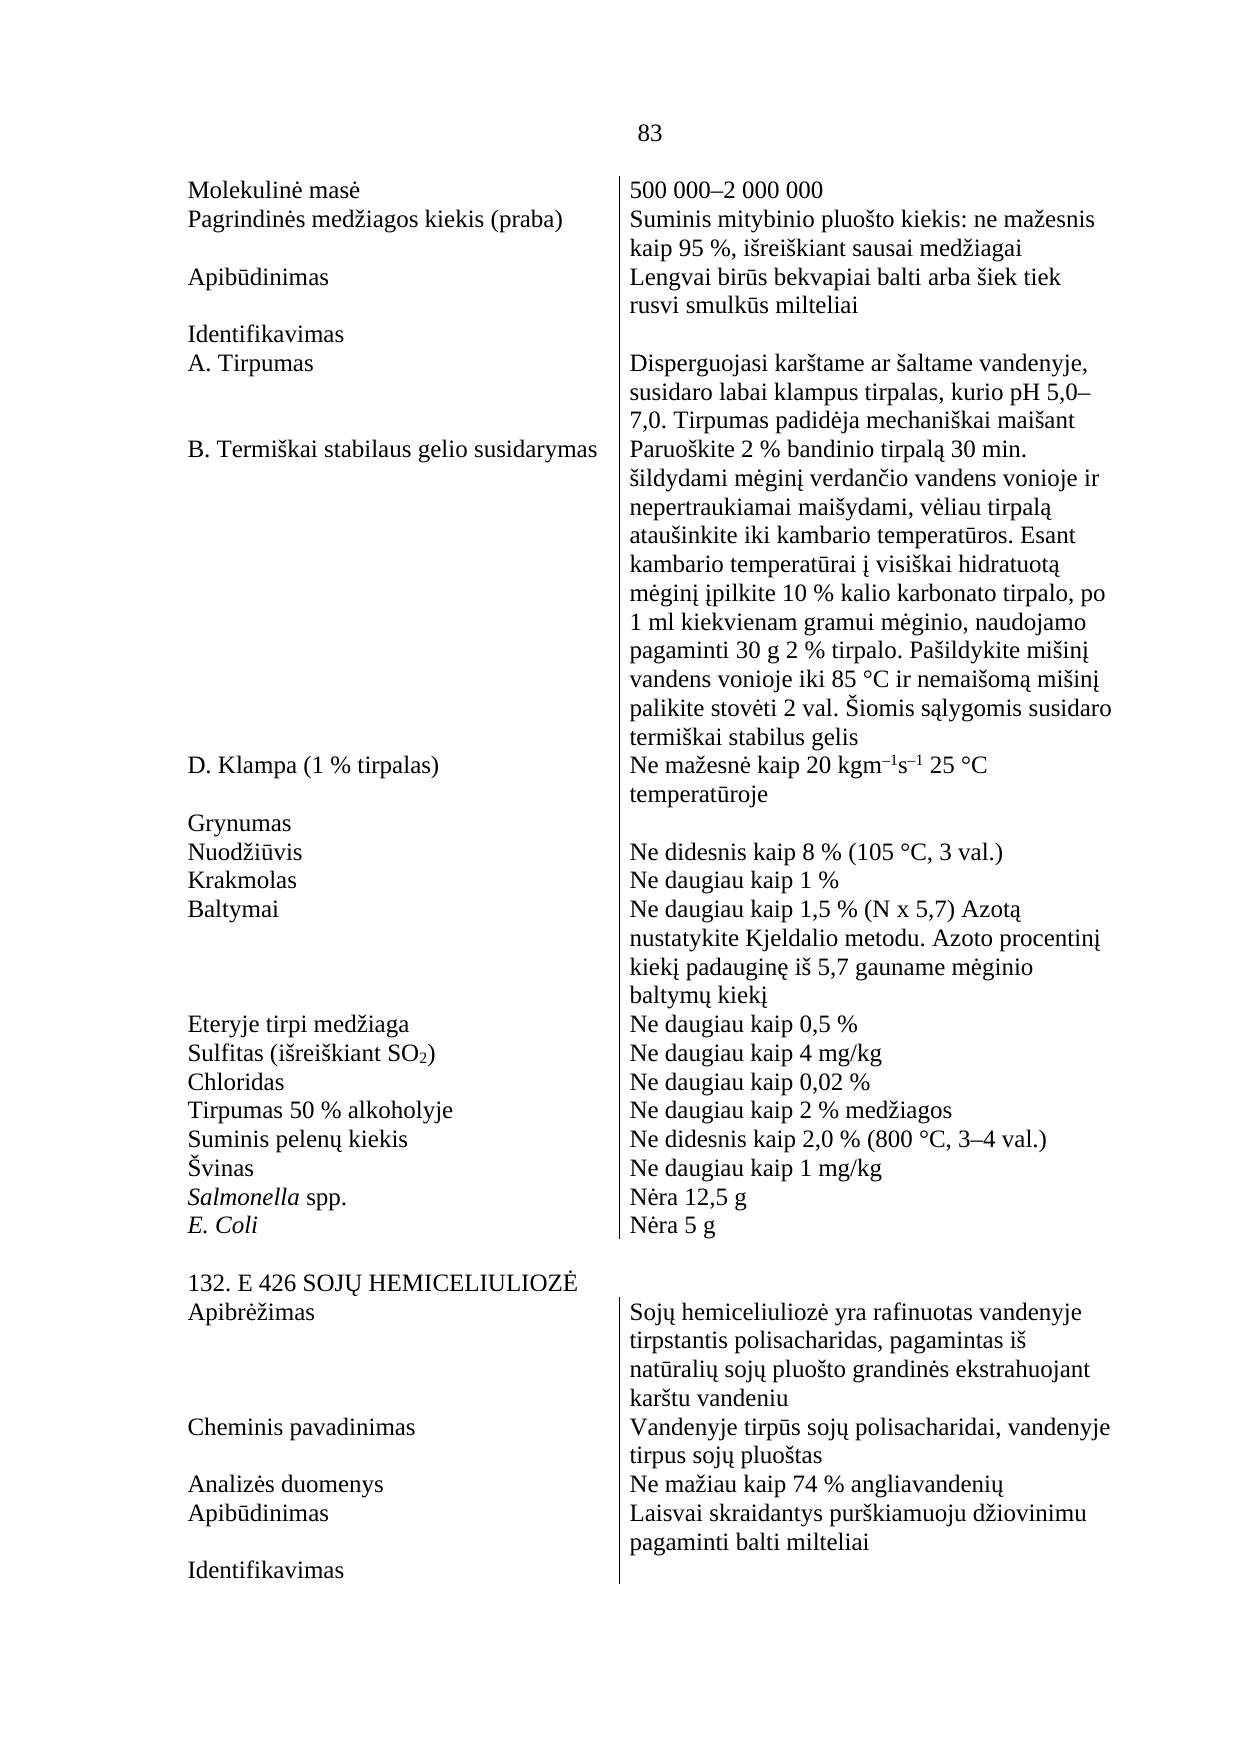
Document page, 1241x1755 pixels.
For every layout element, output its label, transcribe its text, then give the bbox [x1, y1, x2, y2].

table_cell Ne mažiau kaip 74 % angliavandenių [620, 1469, 1122, 1498]
table_cell Ne didesnis kaip 2,0 % (800 °C, 3–4 val.) [620, 1124, 1122, 1153]
table_cell [620, 319, 1122, 348]
table_cell Ne mažesnė kaip 20 kgm–1s–1 25 °C temperatūroje [620, 751, 1122, 808]
table_cell Salmonella spp. [177, 1182, 619, 1211]
table_cell A. Tirpumas [177, 348, 619, 434]
table_header 132. E 426 SOJŲ HEMICELIULIOZĖ [177, 1268, 1122, 1297]
table_cell Ne daugiau kaip 1 mg/kg [620, 1153, 1122, 1182]
table_cell Molekulinė masė [177, 176, 619, 204]
table_cell Apibūdinimas [177, 1498, 619, 1556]
table_cell Paruoškite 2 % bandinio tirpalą 30 min. šildydami mėginį verdančio vandens vonioje ir nepertraukiamai maišydami, vėliau tirpalą ataušinkite iki kambario temperatūros. Esant kambario temperatūrai į visiškai hidratuotą mėginį įpilkite 10 % kalio karbonato tirpalo, po 1 ml kiekvienam gramui mėginio, naudojamo pagaminti 30 g 2 % tirpalo. Pašildykite mišinį vandens vonioje iki 85 °C ir nemaišomą mišinį palikite stovėti 2 val. Šiomis sąlygomis susidaro termiškai stabilus gelis [620, 434, 1122, 751]
table_cell Suminis mitybinio pluošto kiekis: ne mažesnis kaip 95 %, išreiškiant sausai medžiagai [620, 204, 1122, 262]
table_cell Ne daugiau kaip 0,02 % [620, 1067, 1122, 1096]
table_cell Švinas [177, 1153, 619, 1182]
table_cell Ne daugiau kaip 4 mg/kg [620, 1038, 1122, 1067]
table_cell Apibūdinimas [177, 262, 619, 319]
table_cell Eteryje tirpi medžiaga [177, 1009, 619, 1038]
table_cell Chloridas [177, 1067, 619, 1096]
table_cell Sulfitas (išreiškiant SO2) [177, 1038, 619, 1067]
table_cell Nuodžiūvis [177, 837, 619, 866]
table_cell [620, 1556, 1122, 1584]
table_cell Pagrindinės medžiagos kiekis (praba) [177, 204, 619, 262]
table_cell Laisvai skraidantys purškiamuoju džiovinimu pagaminti balti milteliai [620, 1498, 1122, 1556]
table_cell Suminis pelenų kiekis [177, 1124, 619, 1153]
table_cell Ne didesnis kaip 8 % (105 °C, 3 val.) [620, 837, 1122, 866]
table_cell Baltymai [177, 894, 619, 1009]
table_cell Nėra 5 g [620, 1211, 1122, 1239]
table_cell Lengvai birūs bekvapiai balti arba šiek tiek rusvi smulkūs milteliai [620, 262, 1122, 319]
table_cell Identifikavimas [177, 1556, 619, 1584]
table_cell Apibrėžimas [177, 1297, 619, 1412]
table_cell B. Termiškai stabilaus gelio susidarymas [177, 434, 619, 751]
table_cell Tirpumas 50 % alkoholyje [177, 1096, 619, 1124]
table_cell Krakmolas [177, 866, 619, 894]
table_cell Ne daugiau kaip 1 % [620, 866, 1122, 894]
table_cell Grynumas [177, 808, 619, 837]
table_cell 500 000–2 000 000 [620, 176, 1122, 204]
table_cell D. Klampa (1 % tirpalas) [177, 751, 619, 808]
table_cell [620, 808, 1122, 837]
table_cell Vandenyje tirpūs sojų polisacharidai, vandenyje tirpus sojų pluoštas [620, 1412, 1122, 1469]
table_cell Ne daugiau kaip 1,5 % (N x 5,7) Azotą nustatykite Kjeldalio metodu. Azoto procentinį kiekį padauginę iš 5,7 gauname mėginio baltymų kiekį [620, 894, 1122, 1009]
table_cell Cheminis pavadinimas [177, 1412, 619, 1469]
table_cell Disperguojasi karštame ar šaltame vandenyje, susidaro labai klampus tirpalas, kurio pH 5,0–7,0. Tirpumas padidėja mechaniškai maišant [620, 348, 1122, 434]
table_cell Ne daugiau kaip 0,5 % [620, 1009, 1122, 1038]
table_cell Nėra 12,5 g [620, 1182, 1122, 1211]
table_cell Analizės duomenys [177, 1469, 619, 1498]
table_cell E. Coli [177, 1211, 619, 1239]
table_cell Identifikavimas [177, 319, 619, 348]
table_cell Sojų hemiceliuliozė yra rafinuotas vandenyje tirpstantis polisacharidas, pagamintas iš natūralių sojų pluošto grandinės ekstrahuojant karštu vandeniu [620, 1297, 1122, 1412]
table_cell Ne daugiau kaip 2 % medžiagos [620, 1096, 1122, 1124]
